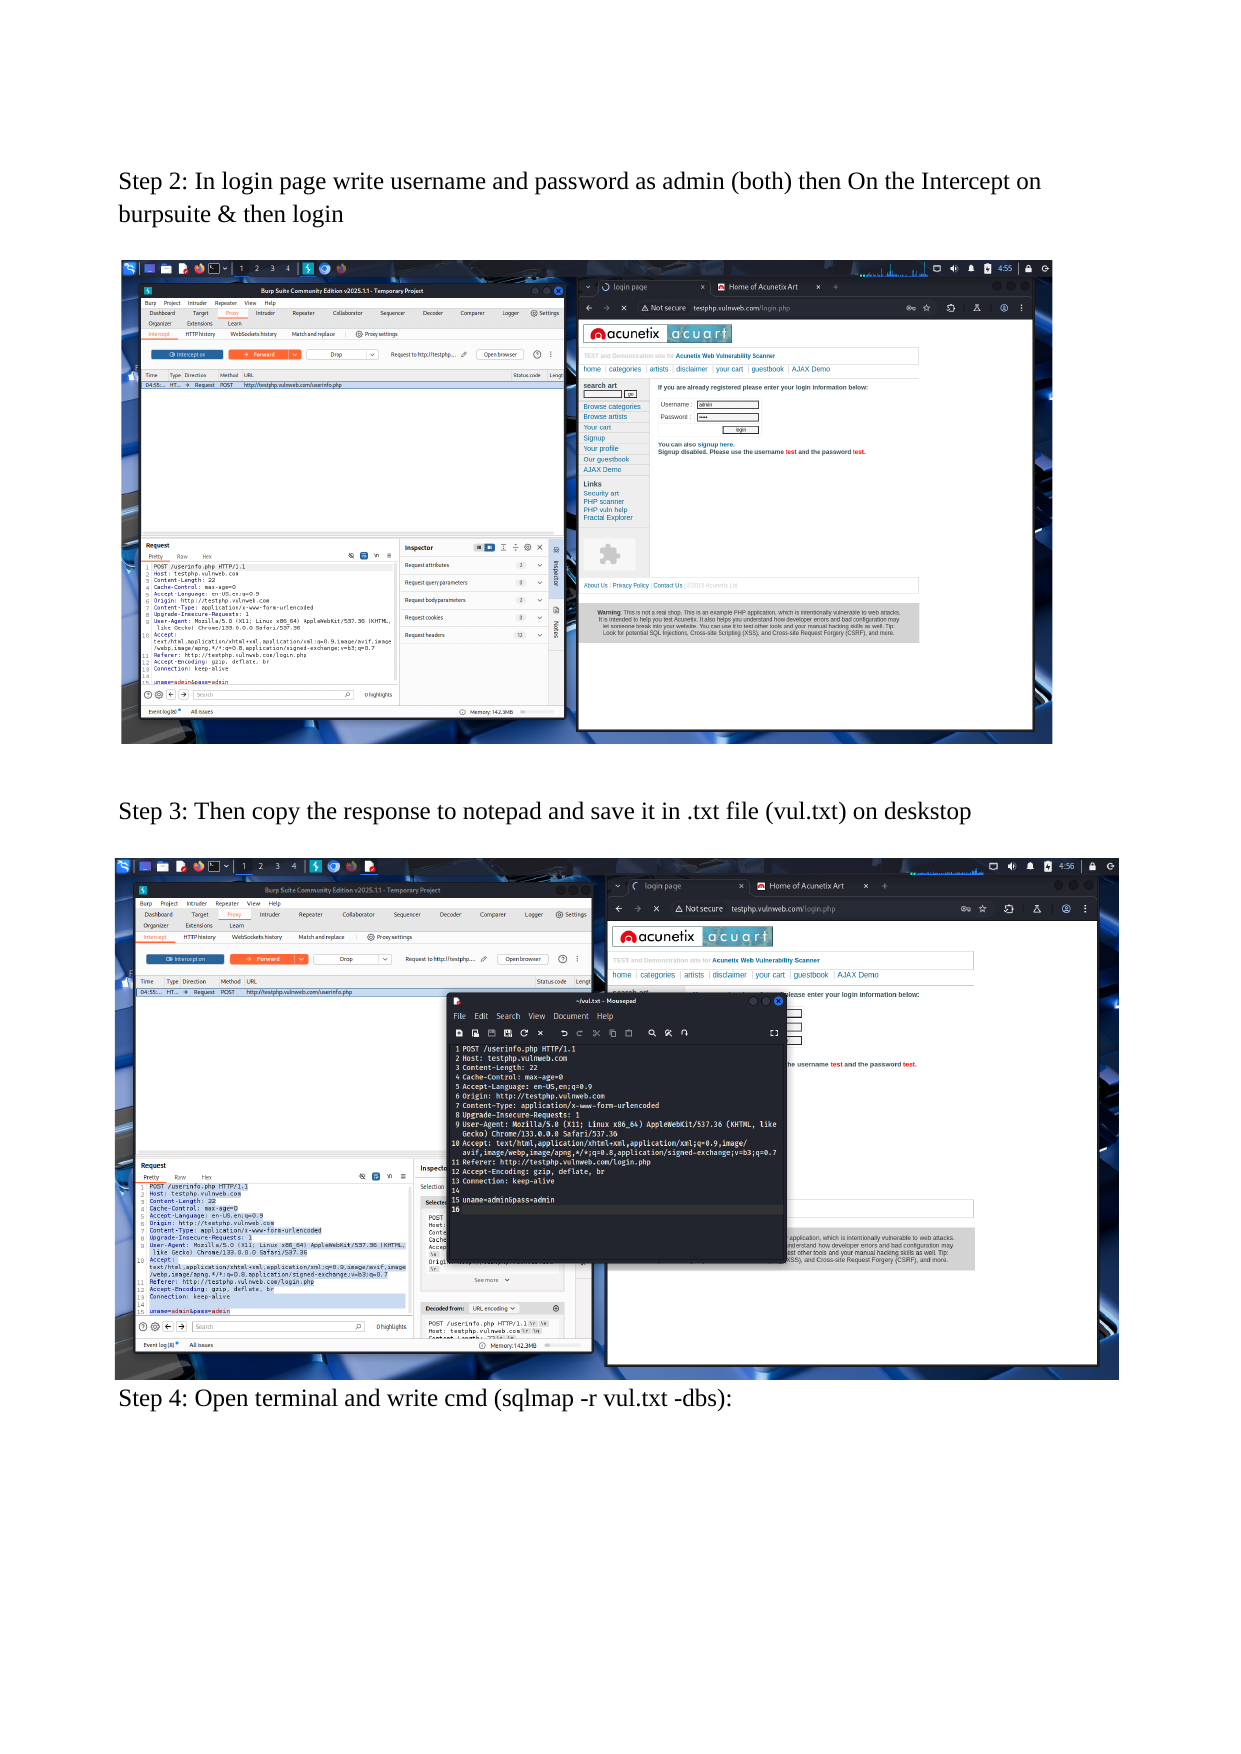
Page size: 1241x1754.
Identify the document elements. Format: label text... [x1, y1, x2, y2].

picture [121, 260, 1053, 744]
text Step 3: Then copy the response to notepad and save it in .txt file (vul.txt) on deskstop [118, 796, 1122, 824]
text Step 2: In login page write username and password as admin (both) then On the Intercept on burpsuite & then login [118, 166, 1122, 227]
picture [114, 858, 1119, 1380]
text Step 4: Open terminal and write cmd (sqlmap -r vul.txt -dbs): [118, 1252, 1122, 1412]
